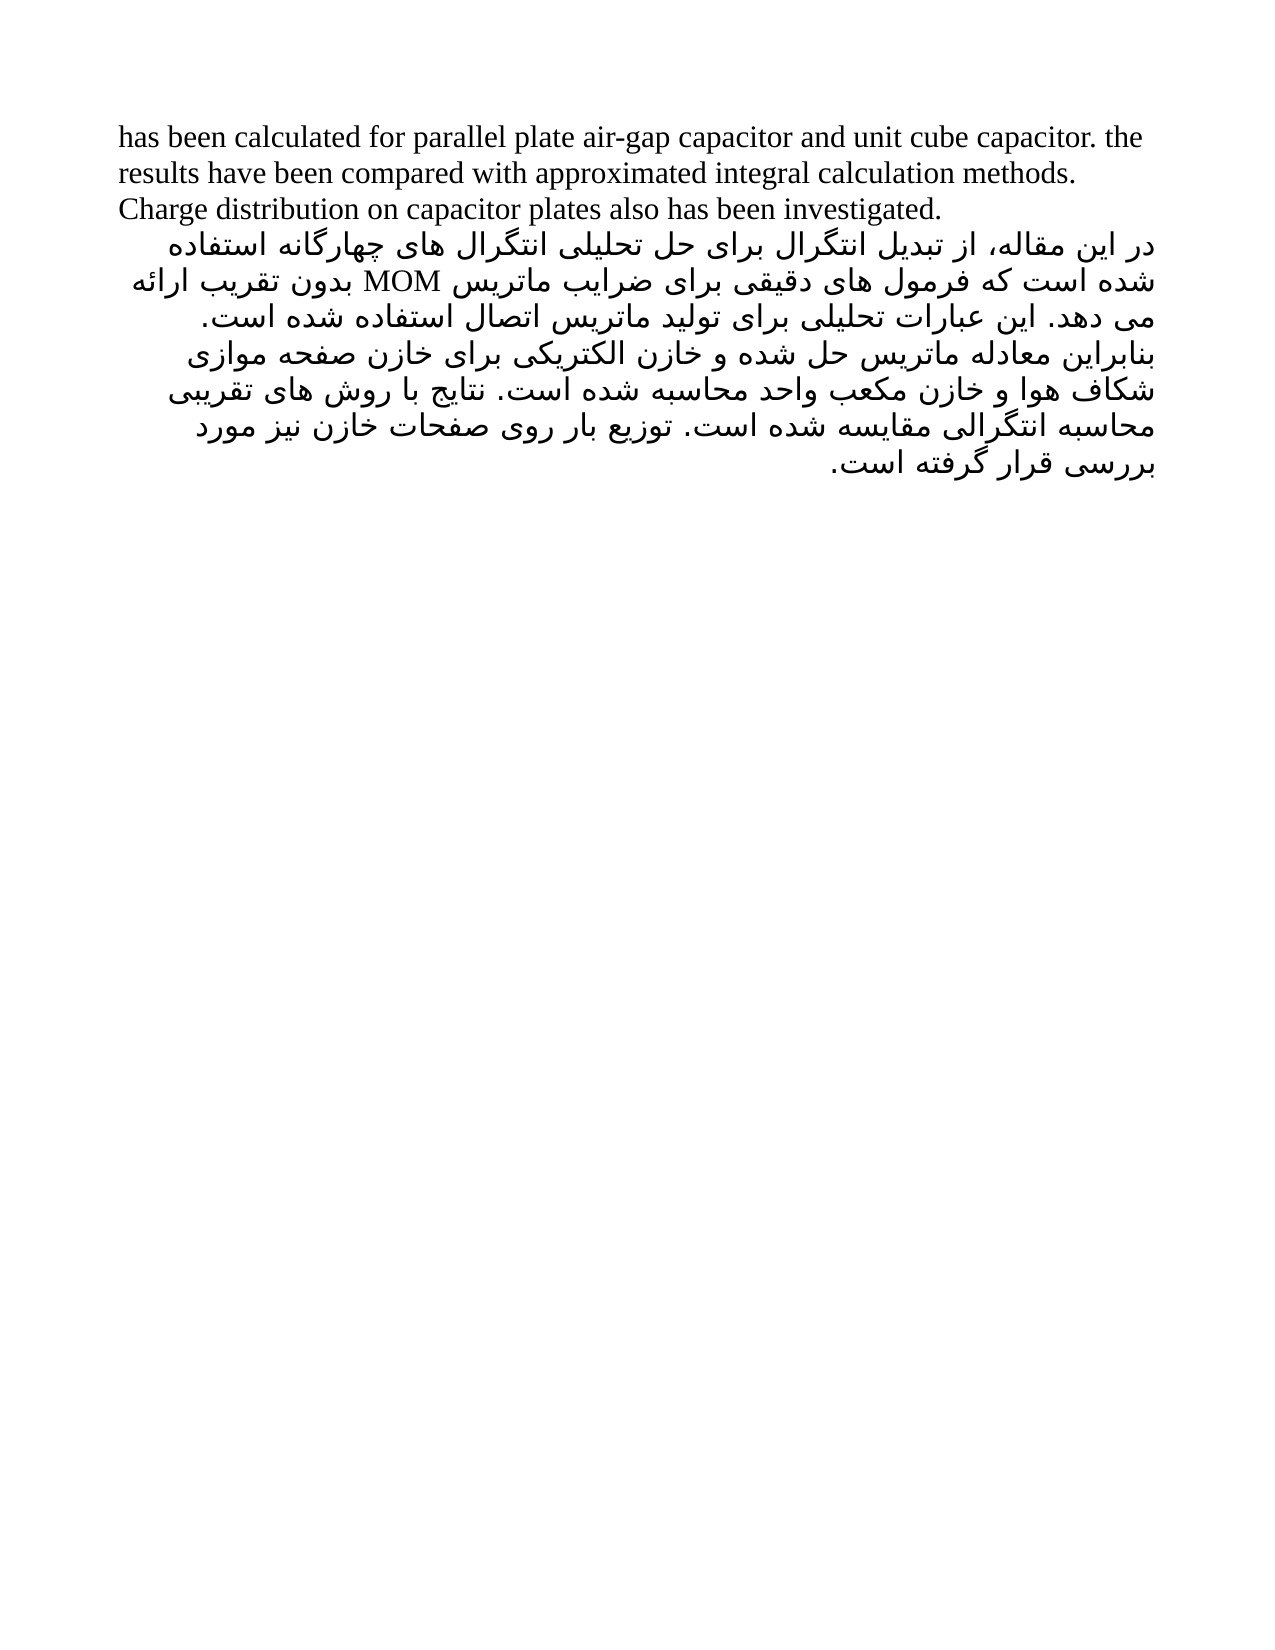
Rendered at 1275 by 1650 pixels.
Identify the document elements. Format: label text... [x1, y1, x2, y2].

text در این مقاله، از تبدیل انتگرال برای حل تحلیلی انتگرال های چهارگانه استفاده شده است که فرمول های دقیقی برای ضرایب ماتریس MOM بدون تقریب ارائه می دهد. این عبارات تحلیلی برای تولید ماتریس اتصال استفاده شده است. بنابراین معادله ماتریس حل شده و خازن الکتریکی برای خازن صفحه موازی شکاف هوا و خازن مکعب واحد محاسبه شده است. نتایج با روش های تقریبی محاسبه انتگرالی مقایسه شده است. توزیع بار روی صفحات خازن نیز مورد بررسی قرار گرفته است. [118, 226, 1157, 481]
text has been calculated for parallel plate air-gap capacitor and unit cube capacitor. the results have been compared with approximated integral calculation methods. Charge distribution on capacitor plates also has been investigated. [118, 118, 1157, 226]
